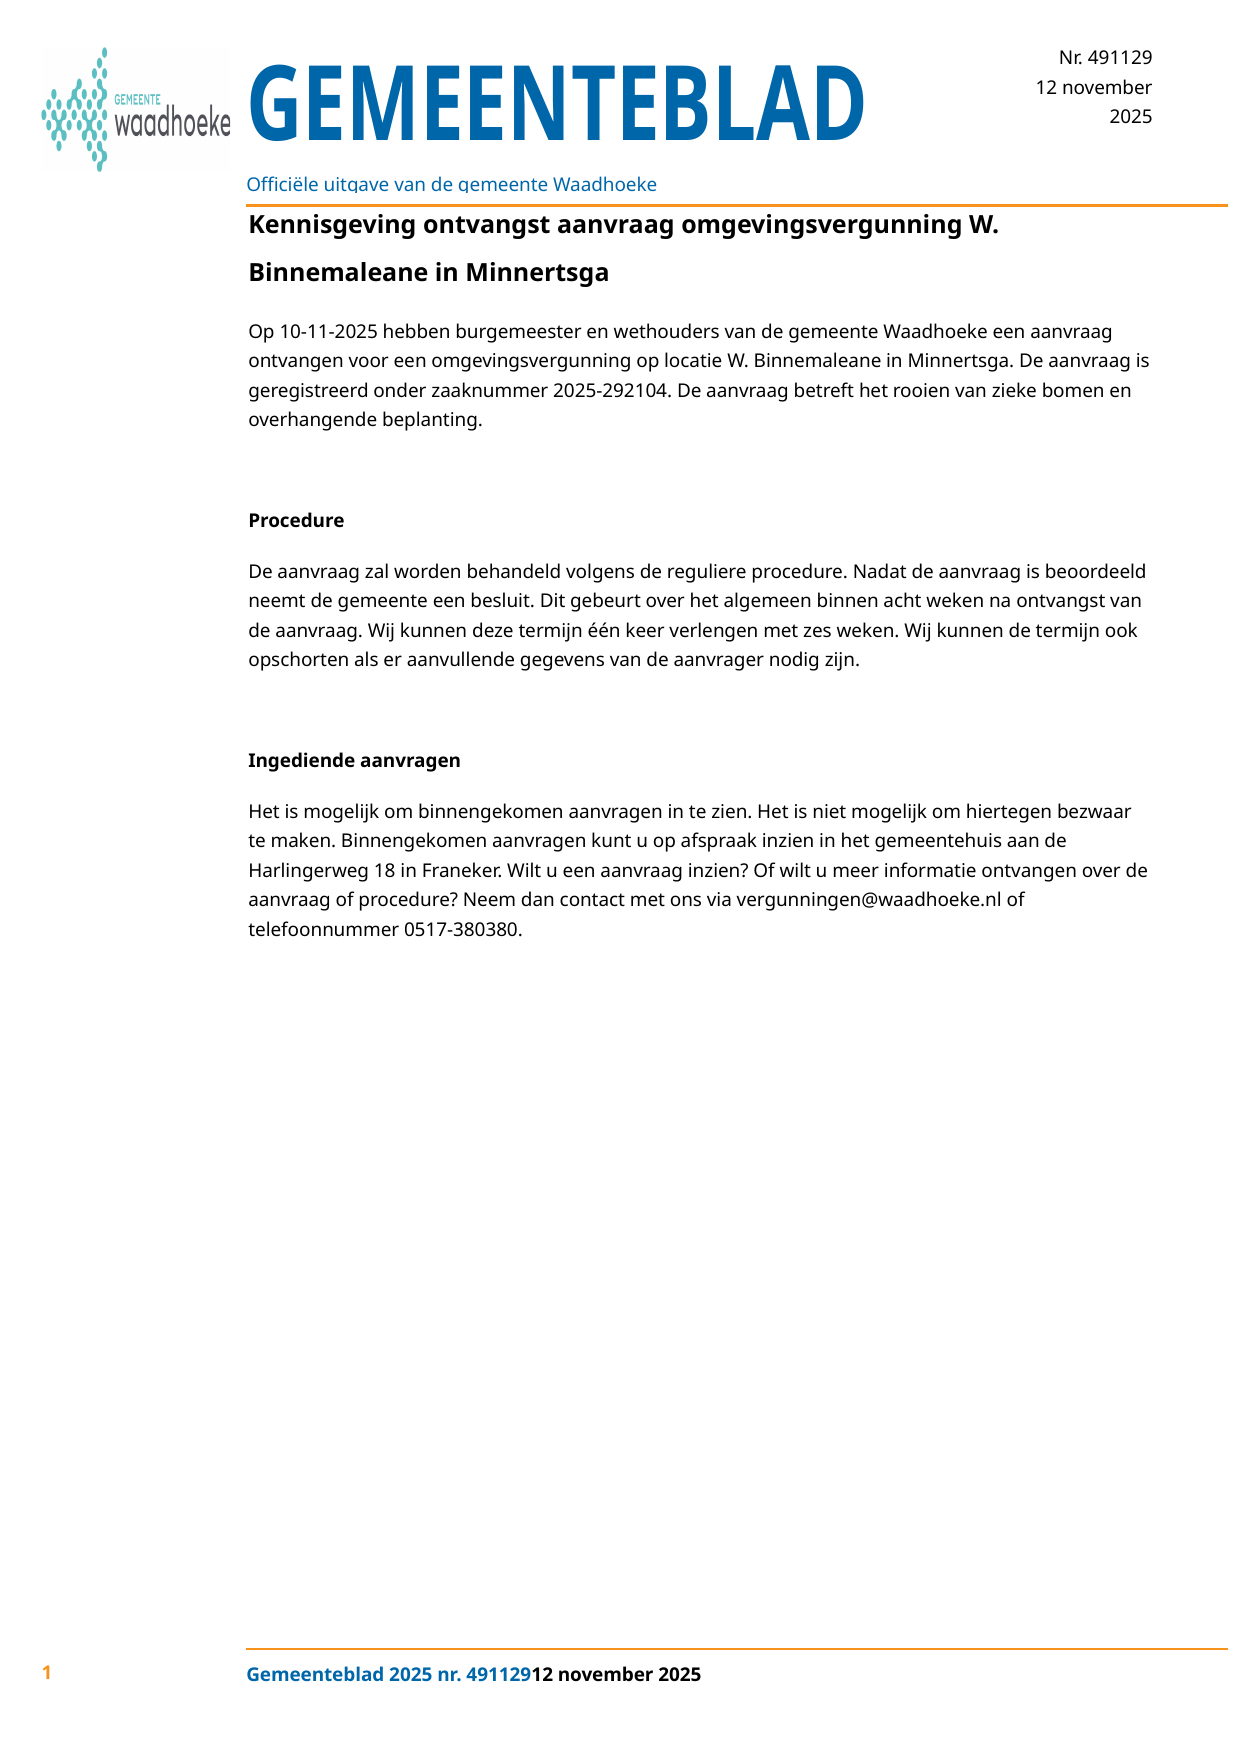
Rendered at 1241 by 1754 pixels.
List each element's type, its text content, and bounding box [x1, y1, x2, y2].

text Kennisgeving ontvangst aanvraag omgevingsvergunning W. Binnemaleane in Minnertsga [248, 207, 1152, 288]
text Op 10-11-2025 hebben burgemeester en wethouders van de gemeente Waadhoeke een aanvraag ontvangen voor een omgevingsvergunning op locatie W. Binnemaleane in Minnertsga. De aanvraag is geregistreerd onder zaaknummer 2025-292104. De aanvraag betreft het rooien van zieke bomen en overhangende beplanting. [248, 318, 1152, 432]
text Ingediende aanvragen [248, 747, 1152, 773]
text De aanvraag zal worden behandeld volgens de reguliere procedure. Nadat de aanvraag is beoordeeld neemt de gemeente een besluit. Dit gebeurt over het algemeen binnen acht weken na ontvangst van de aanvraag. Wij kunnen deze termijn één keer verlengen met zes weken. Wij kunnen de termijn ook opschorten als er aanvullende gegevens van de aanvrager nodig zijn. [248, 558, 1152, 672]
text Het is mogelijk om binnengekomen aanvragen in te zien. Het is niet mogelijk om hiertegen bezwaar te maken. Binnengekomen aanvragen kunt u op afspraak inzien in het gemeentehuis aan de Harlingerweg 18 in Franeker. Wilt u een aanvraag inzien? Of wilt u meer informatie ontvangen over de aanvraag of procedure? Neem dan contact met ons via vergunningen@waadhoeke.nl of telefoonnummer 0517-380380. [248, 798, 1152, 942]
text Procedure [248, 507, 1152, 533]
picture [41, 47, 231, 172]
